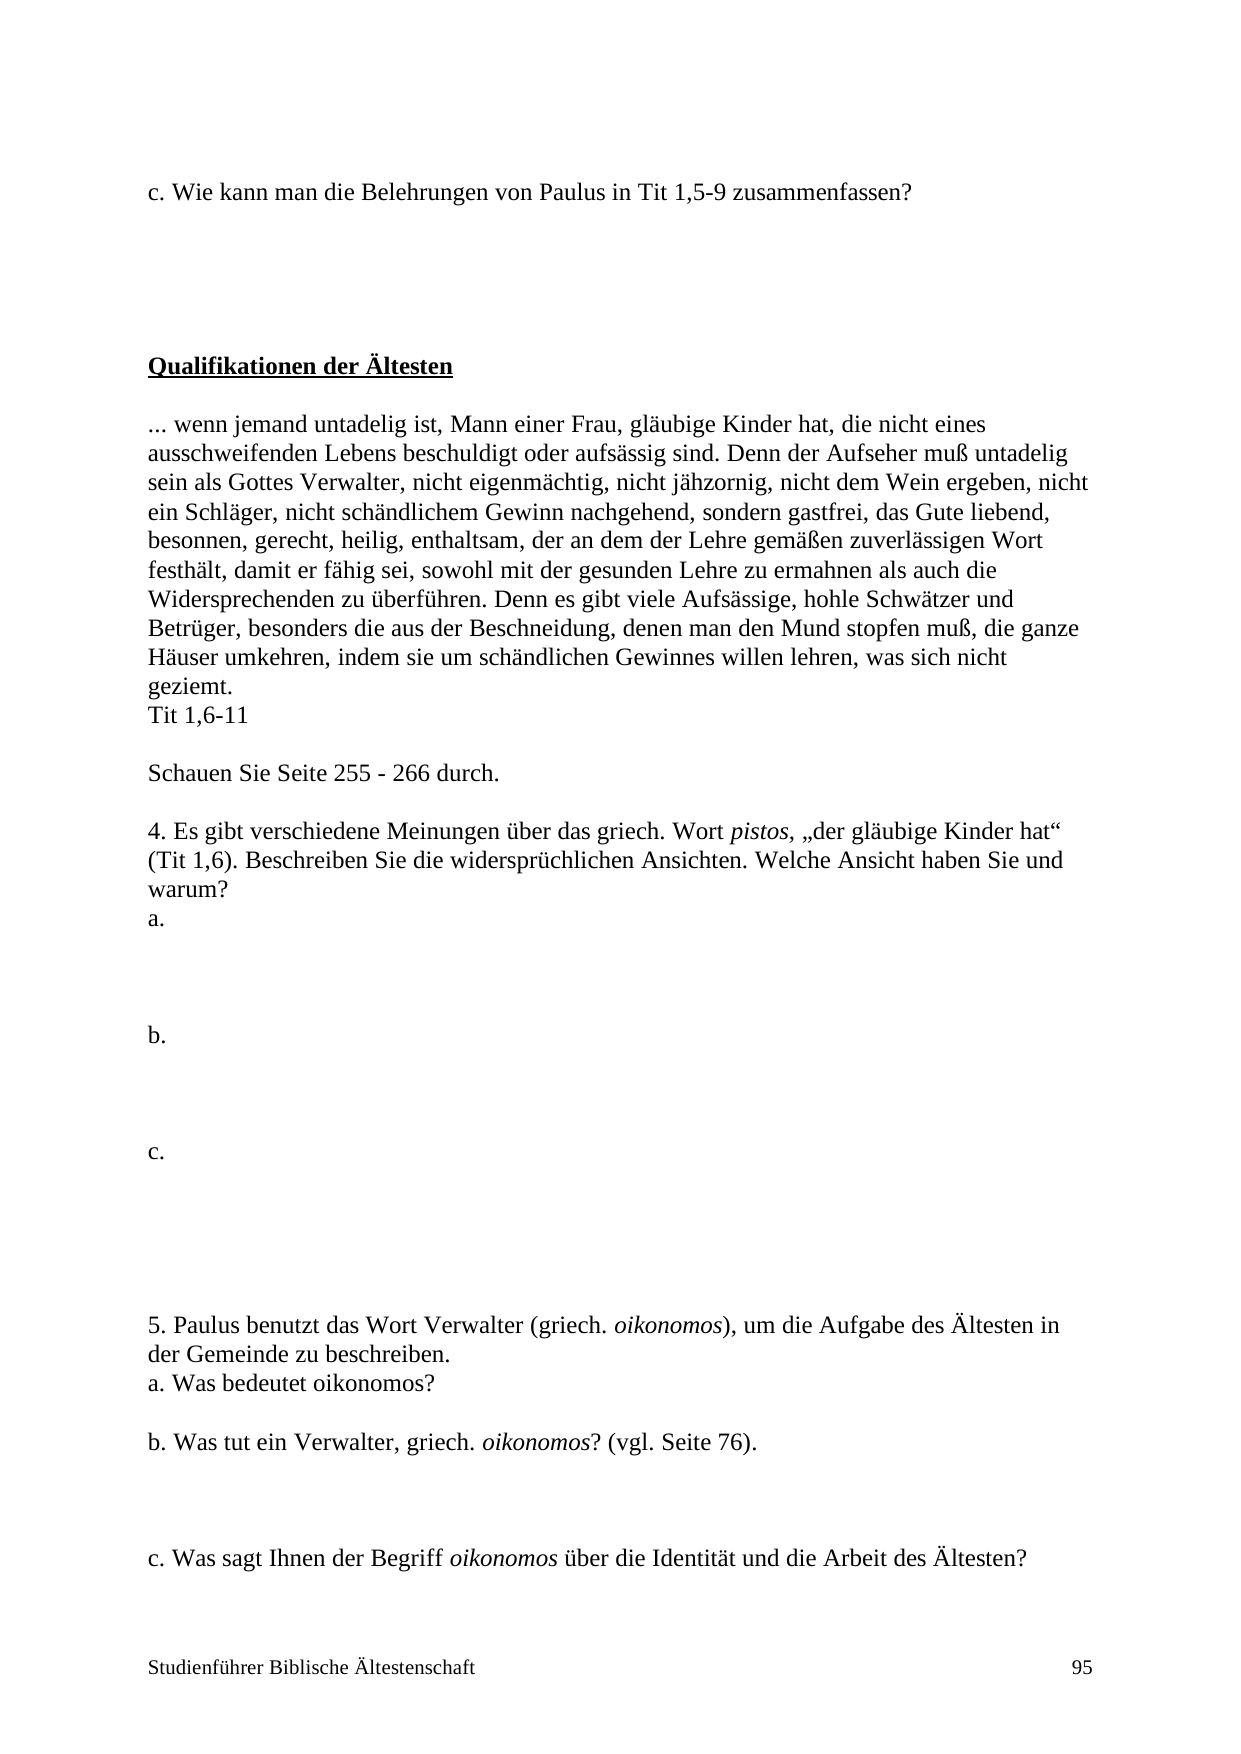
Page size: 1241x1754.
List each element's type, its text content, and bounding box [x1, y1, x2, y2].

text b. [148, 1019, 1093, 1048]
text ... wenn jemand untadelig ist, Mann einer Frau, gläubige Kinder hat, die nicht eines ausschweifenden Lebens beschuldigt oder aufsässig sind. Denn der Aufseher muß untadelig sein als Gottes Verwalter, nicht eigenmächtig, nicht jähzornig, nicht dem Wein ergeben, nicht ein Schläger, nicht schändlichem Gewinn nachgehend, sondern gastfrei, das Gute liebend, besonnen, gerecht, heilig, enthaltsam, der an dem der Lehre gemäßen zuverlässigen Wort festhält, damit er fähig sei, sowohl mit der gesunden Lehre zu ermahnen als auch die Widersprechenden zu überführen. Denn es gibt viele Aufsässige, hohle Schwätzer und Betrüger, besonders die aus der Beschneidung, denen man den Mund stopfen muß, die ganze Häuser umkehren, indem sie um schändlichen Gewinnes willen lehren, was sich nicht geziemt. [148, 409, 1093, 700]
text b. Was tut ein Verwalter, griech. oikonomos? (vgl. Seite 76). [148, 1426, 1093, 1455]
text Tit 1,6-11 [148, 700, 1093, 729]
text a. [148, 903, 1093, 932]
text a. Was bedeutet oikonomos? [148, 1368, 1093, 1397]
text 5. Paulus benutzt das Wort Verwalter (griech. oikonomos), um die Aufgabe des Ältesten in der Gemeinde zu beschreiben. [148, 1310, 1093, 1368]
text 4. Es gibt verschiedene Meinungen über das griech. Wort pistos, „der gläubige Kinder hat“ (Tit 1,6). Beschreiben Sie die widersprüchlichen Ansichten. Welche Ansicht haben Sie und warum? [148, 816, 1093, 903]
text c. [148, 1136, 1093, 1165]
text c. Was sagt Ihnen der Begriff oikonomos über die Identität und die Arbeit des Ältesten? [148, 1543, 1093, 1572]
text Qualifikationen der Ältesten [148, 351, 1093, 380]
text Schauen Sie Seite 255 - 266 durch. [148, 758, 1093, 787]
text c. Wie kann man die Belehrungen von Paulus in Tit 1,5-9 zusammenfassen? [148, 177, 1093, 206]
